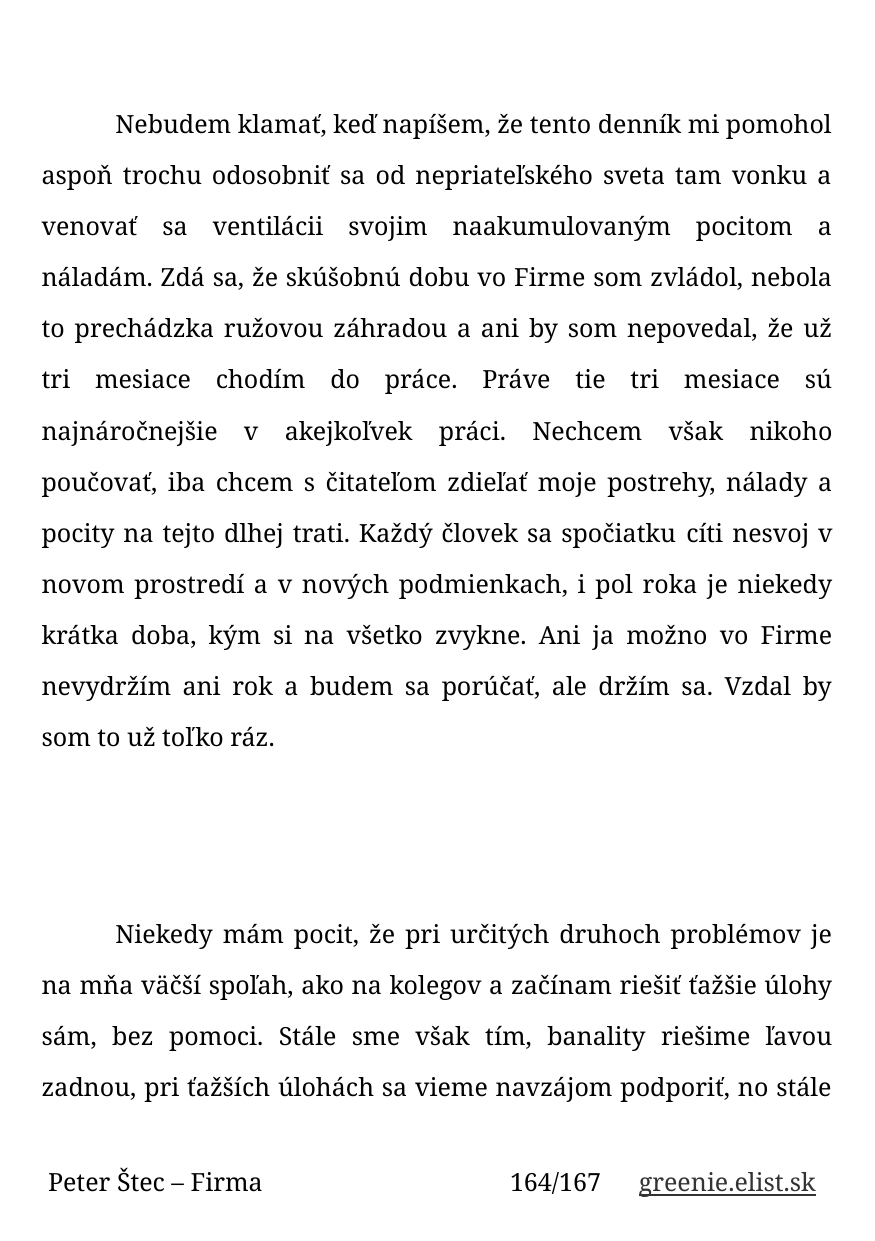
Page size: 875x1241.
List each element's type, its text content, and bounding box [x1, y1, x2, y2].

text Nebudem klamať, keď napíšem, že tento denník mi pomohol aspoň trochu odosobniť sa od nepriateľského sveta tam vonku a venovať sa ventilácii svojim naakumulovaným pocitom a náladám. Zdá sa, že skúšobnú dobu vo Firme som zvládol, nebola to prechádzka ružovou záhradou a ani by som nepovedal, že už tri mesiace chodím do práce. Práve tie tri mesiace sú najnáročnejšie v akejkoľvek práci. Nechcem však nikoho poučovať, iba chcem s čitateľom zdieľať moje postrehy, nálady a pocity na tejto dlhej trati. Každý človek sa spočiatku cíti nesvoj v novom prostredí a v nových podmienkach, i pol roka je niekedy krátka doba, kým si na všetko zvykne. Ani ja možno vo Firme nevydržím ani rok a budem sa porúčať, ale držím sa. Vzdal by som to už toľko ráz. [41, 107, 833, 753]
text Niekedy mám pocit, že pri určitých druhoch problémov je na mňa väčší spoľah, ako na kolegov a začínam riešiť ťažšie úlohy sám, bez pomoci. Stále sme však tím, banality riešime ľavou zadnou, pri ťažších úlohách sa vieme navzájom podporiť, no stále [41, 916, 833, 1103]
